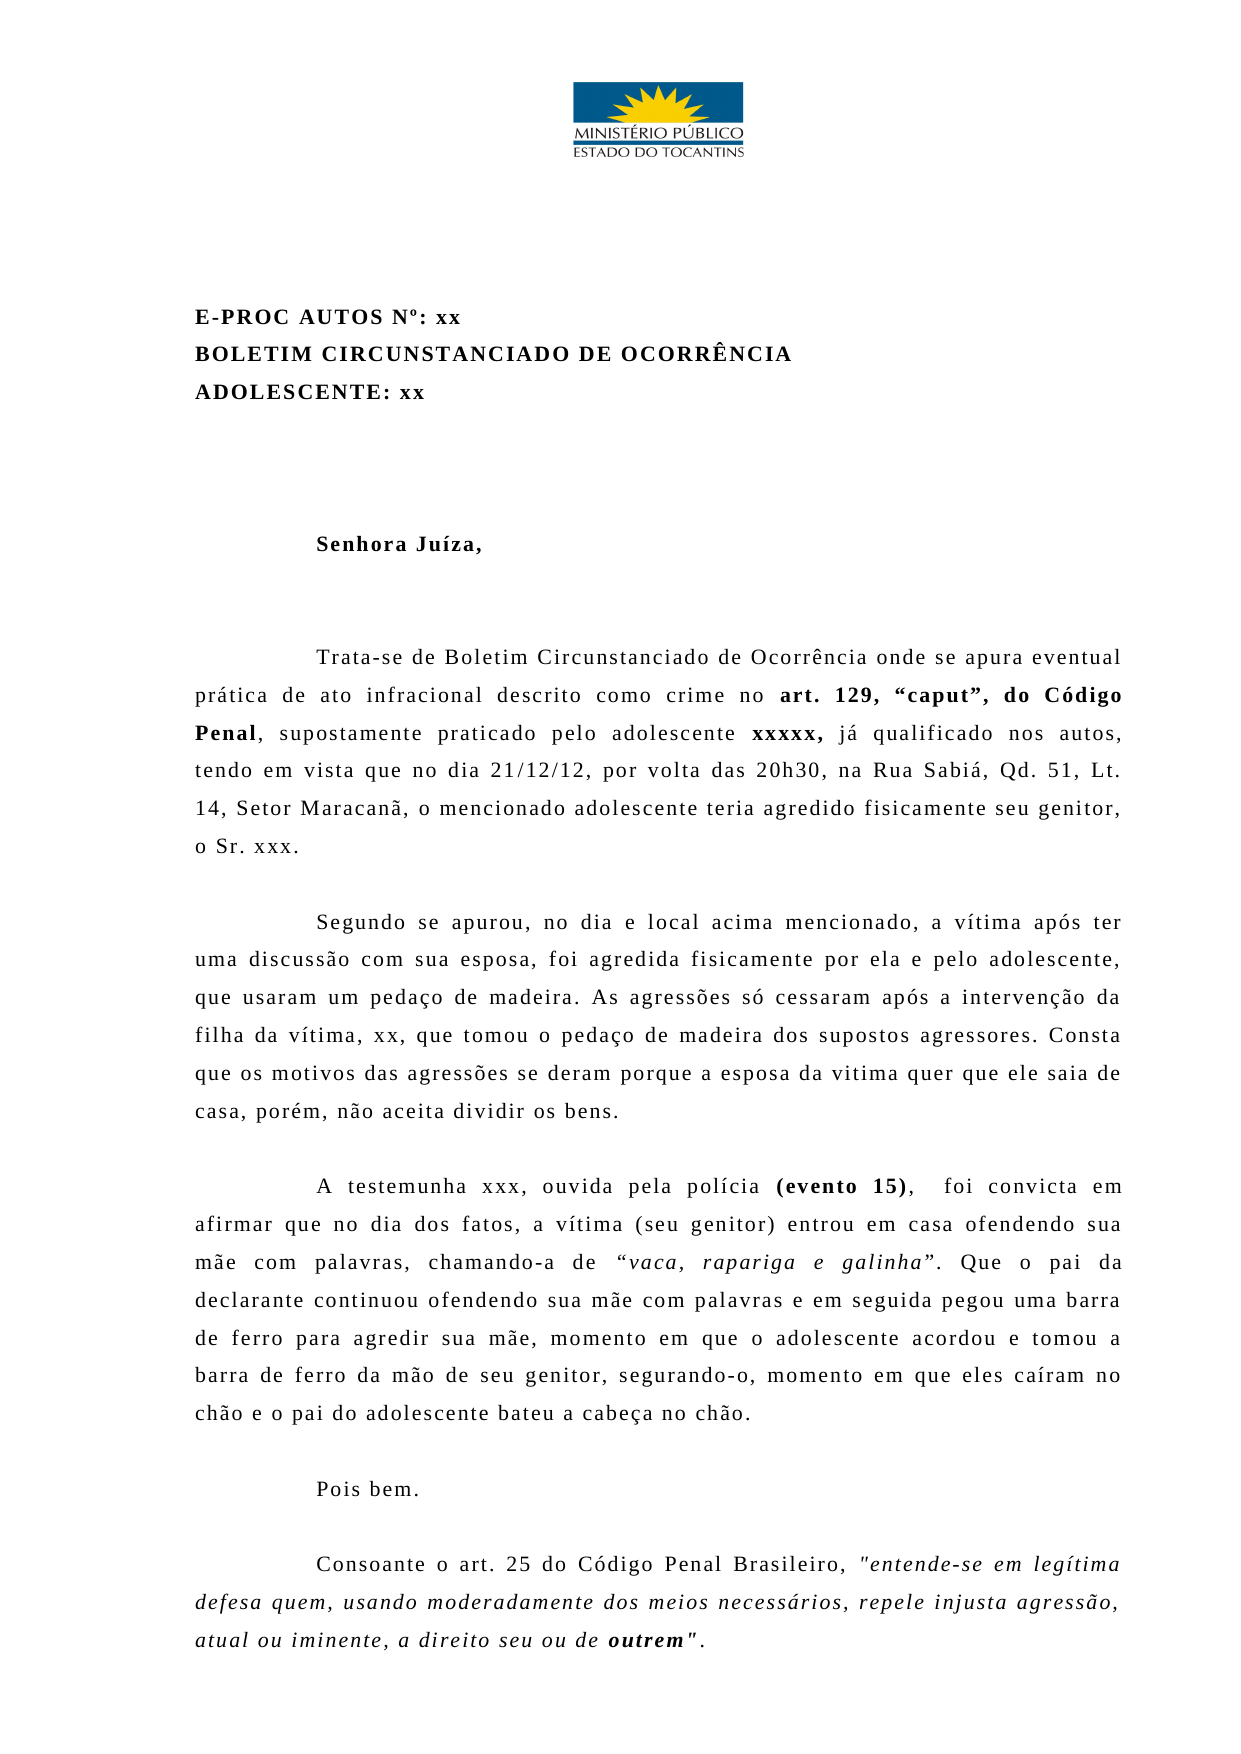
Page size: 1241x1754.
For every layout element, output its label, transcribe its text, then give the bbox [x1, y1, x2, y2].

text Segundo se apurou, no dia e local acima mencionado, a vítima após ter uma discussão com sua esposa, foi agredida fisicamente por ela e pelo adolescente, que usaram um pedaço de madeira. As agressões só cessaram após a intervenção da filha da vítima, xx, que tomou o pedaço de madeira dos supostos agressores. Consta que os motivos das agressões se deram porque a esposa da vitima quer que ele saia de casa, porém, não aceita dividir os bens. [195, 909, 1122, 1123]
text A testemunha xxx, ouvida pela polícia (evento 15), foi convicta em afirmar que no dia dos fatos, a vítima (seu genitor) entrou em casa ofendendo sua mãe com palavras, chamando-a de “vaca, rapariga e galinha”. Que o pai da declarante continuou ofendendo sua mãe com palavras e em seguida pegou uma barra de ferro para agredir sua mãe, momento em que o adolescente acordou e tomou a barra de ferro da mão de seu genitor, segurando-o, momento em que eles caíram no chão e o pai do adolescente bateu a cabeça no chão. [195, 1173, 1122, 1425]
text Consoante o art. 25 do Código Penal Brasileiro, "entende-se em legítima defesa quem, usando moderadamente dos meios necessários, repele injusta agressão, atual ou iminente, a direito seu ou de outrem". [195, 1551, 1122, 1652]
text ADOLESCENTE: xx [195, 379, 1122, 404]
picture [573, 82, 744, 157]
text Senhora Juíza, [195, 531, 1122, 556]
text E-PROC AUTOS Nº: xx [195, 304, 1122, 329]
text BOLETIM CIRCUNSTANCIADO DE OCORRÊNCIA [195, 341, 1122, 367]
text Trata-se de Boletim Circunstanciado de Ocorrência onde se apura eventual prática de ato infracional descrito como crime no art. 129, “caput”, do Código Penal, supostamente praticado pelo adolescente xxxxx, já qualificado nos autos, tendo em vista que no dia 21/12/12, por volta das 20h30, na Rua Sabiá, Qd. 51, Lt. 14, Setor Maracanã, o mencionado adolescente teria agredido fisicamente seu genitor, o Sr. xxx. [195, 644, 1122, 858]
text Pois bem. [195, 1476, 1122, 1501]
